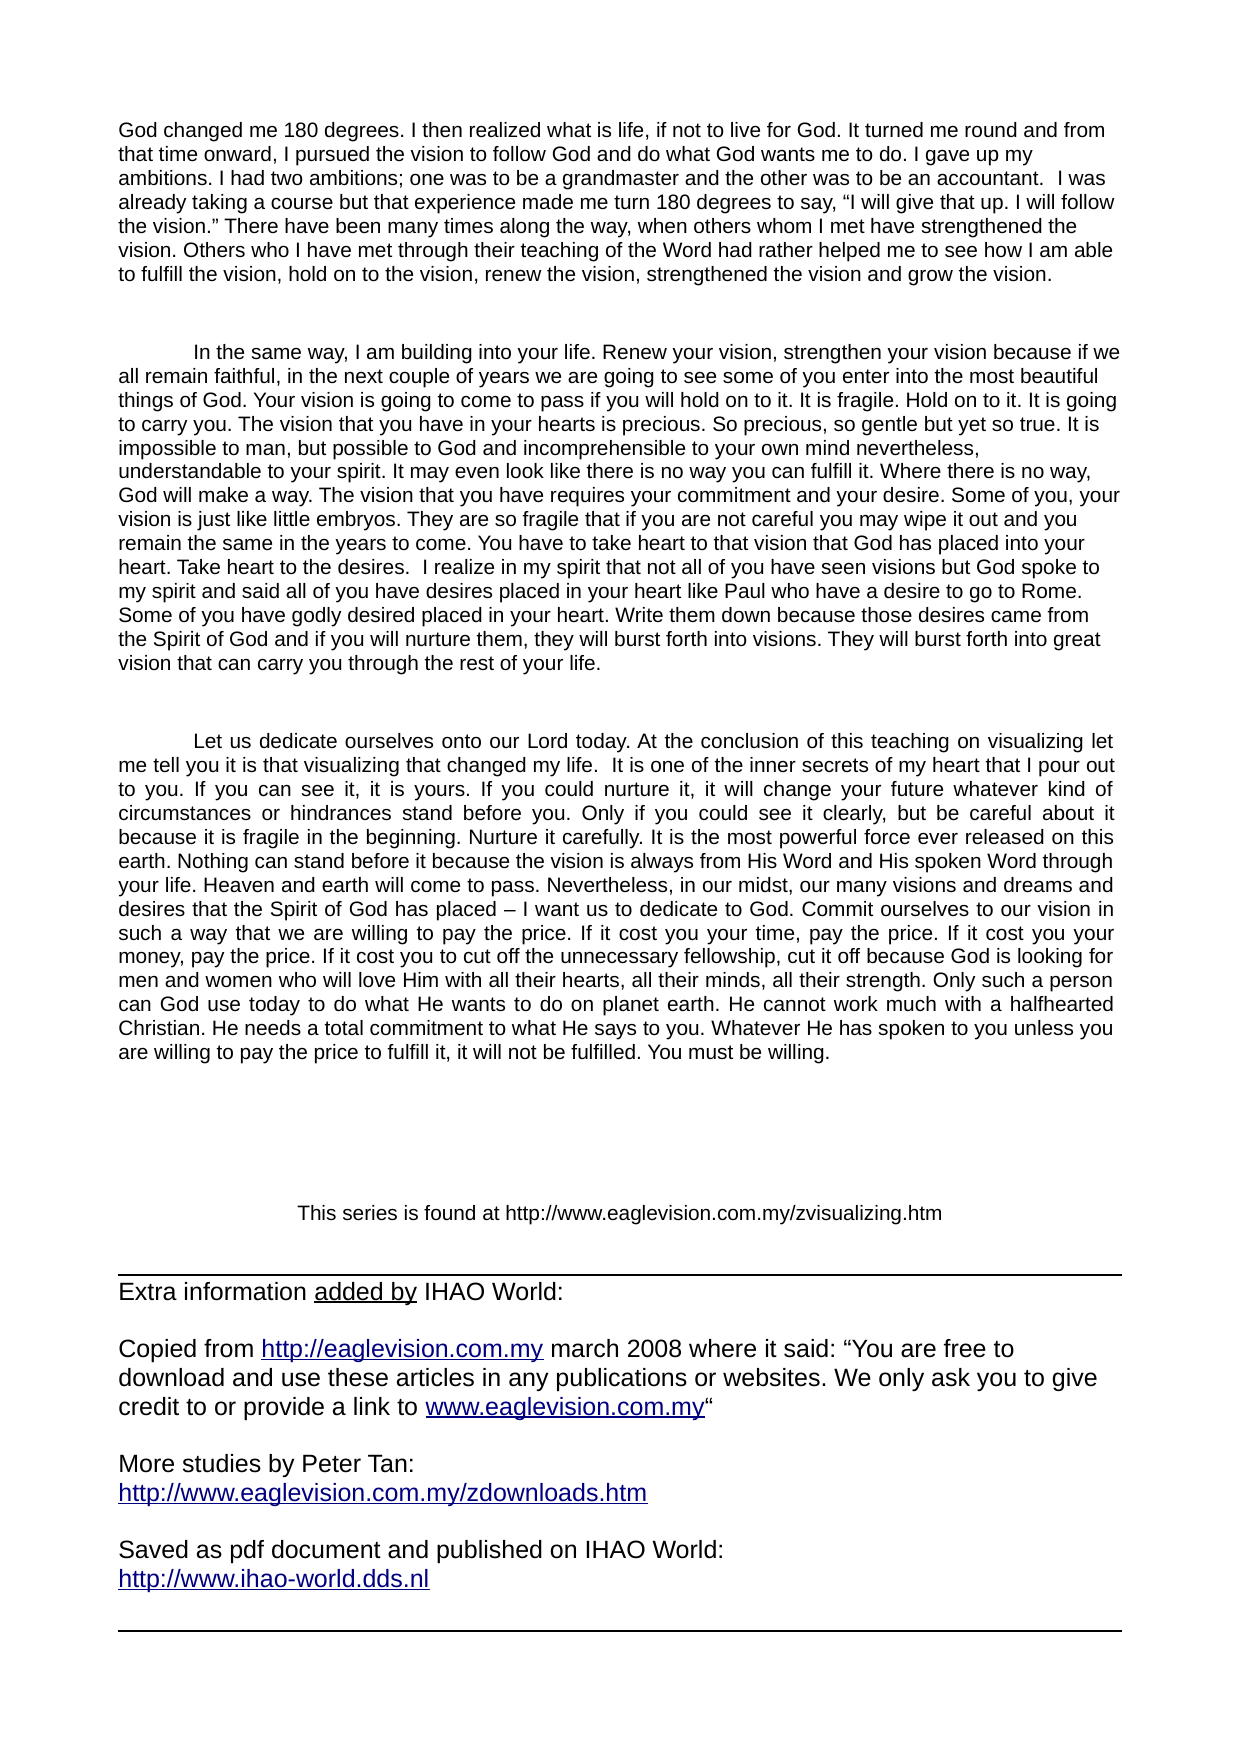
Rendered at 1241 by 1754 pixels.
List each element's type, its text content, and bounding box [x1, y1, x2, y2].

text http://www.ihao-world.dds.nl [118, 1564, 1122, 1593]
text More studies by Peter Tan: [118, 1449, 1122, 1478]
text http://www.eaglevision.com.my/zdownloads.htm [118, 1478, 1122, 1506]
text Copied from http://eaglevision.com.my march 2008 where it said: “You are free to download and use these articles in any publications or websites. We only ask you to give credit to or provide a link to www.eaglevision.com.my“ [118, 1334, 1122, 1420]
text In the same way, I am building into your life. Renew your vision, strengthen your vision because if we all remain faithful, in the next couple of years we are going to see some of you enter into the most beautiful things of God. Your vision is going to come to pass if you will hold on to it. It is fragile. Hold on to it. It is going to carry you. The vision that you have in your hearts is precious. So precious, so gentle but yet so true. It is impossible to man, but possible to God and incomprehensible to your own mind nevertheless, understandable to your spirit. It may even look like there is no way you can fulfill it. Where there is no way, God will make a way. The vision that you have requires your commitment and your desire. Some of you, your vision is just like little embryos. They are so fragile that if you are not careful you may wipe it out and you remain the same in the years to come. You have to take heart to that vision that God has placed into your heart. Take heart to the desires. I realize in my spirit that not all of you have seen visions but God spoke to my spirit and said all of you have desires placed in your heart like Paul who have a desire to go to Rome. Some of you have godly desired placed in your heart. Write them down because those desires came from the Spirit of God and if you will nurture them, they will burst forth into visions. They will burst forth into great vision that can carry you through the rest of your life. [118, 339, 1122, 675]
text Extra information added by IHAO World: [118, 1276, 1122, 1305]
text Saved as pdf document and published on IHAO World: [118, 1535, 1122, 1564]
text Let us dedicate ourselves onto our Lord today. At the conclusion of this teaching on visualizing let me tell you it is that visualizing that changed my life. It is one of the inner secrets of my heart that I pour out to you. If you can see it, it is yours. If you could nurture it, it will change your future whatever kind of circumstances or hindrances stand before you. Only if you could see it clearly, but be careful about it because it is fragile in the beginning. Nurture it carefully. It is the most powerful force ever released on this earth. Nothing can stand before it because the vision is always from His Word and His spoken Word through your life. Heaven and earth will come to pass. Nevertheless, in our midst, our many visions and dreams and desires that the Spirit of God has placed – I want us to dedicate to God. Commit ourselves to our vision in such a way that we are willing to pay the price. If it cost you your time, pay the price. If it cost you your money, pay the price. If it cost you to cut off the unnecessary fellowship, cut it off because God is looking for men and women who will love Him with all their hearts, all their minds, all their strength. Only such a person can God use today to do what He wants to do on planet earth. He cannot work much with a halfhearted Christian. He needs a total commitment to what He says to you. Whatever He has spoken to you unless you are willing to pay the price to fulfill it, it will not be fulfilled. You must be willing. [118, 729, 1116, 1064]
text This series is found at http://www.eaglevision.com.my/zvisualizing.htm [118, 1200, 1122, 1224]
text God changed me 180 degrees. I then realized what is life, if not to live for God. It turned me round and from that time onward, I pursued the vision to follow God and do what God wants me to do. I gave up my ambitions. I had two ambitions; one was to be a grandmaster and the other was to be an accountant. I was already taking a course but that experience made me turn 180 degrees to say, “I will give that up. I will follow the vision.” There have been many times along the way, when others whom I met have strengthened the vision. Others who I have met through their teaching of the Word had rather helped me to see how I am able to fulfill the vision, hold on to the vision, renew the vision, strengthened the vision and grow the vision. [118, 118, 1122, 286]
